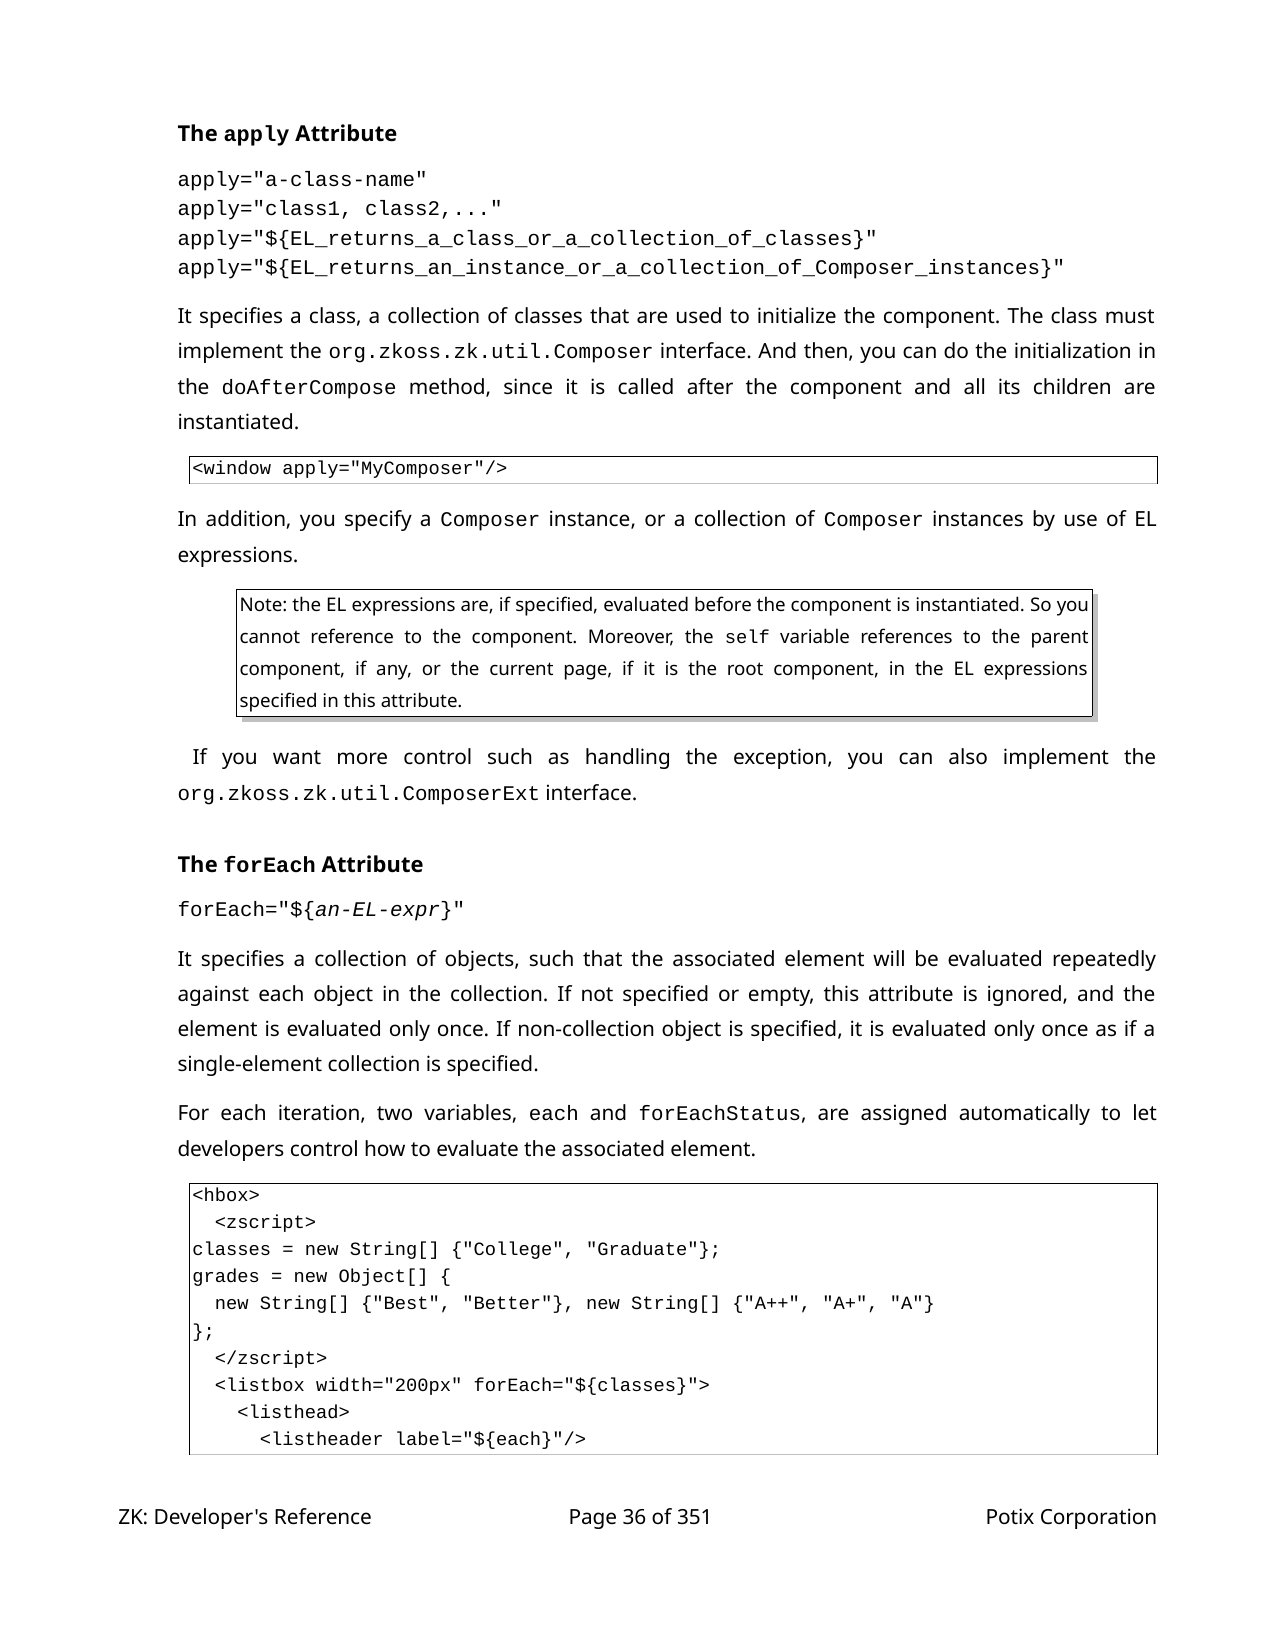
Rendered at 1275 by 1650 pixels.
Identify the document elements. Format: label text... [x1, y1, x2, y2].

text It specifies a collection of objects, such that the associated element will be evaluated repeatedly against each object in the collection. If not specified or empty, this attribute is ignored, and the element is evaluated only once. If non-collection object is specified, it is evaluated only once as if a single-element collection is specified. [177, 944, 1157, 1077]
subtitle The forEach Attribute [177, 849, 1157, 879]
text If you want more control such as handling the exception, you can also implement the org.zkoss.zk.util.ComposerExt interface. [177, 742, 1157, 806]
text <window apply="MyComposer"/> [190, 457, 1157, 483]
text grades = new Object[] { [190, 1264, 1157, 1288]
text <hbox> [190, 1184, 1157, 1207]
text }; [190, 1318, 1157, 1343]
text <listhead> [190, 1400, 1157, 1424]
text Note: the EL expressions are, if specified, evaluated before the component is instantiated. So you cannot reference to the component. Moreover, the self variable references to the parent component, if any, or the current page, if it is the root component, in the EL expressions specified in this attribute. [237, 590, 1092, 716]
text For each iteration, two variables, each and forEachStatus, are assigned automatically to let developers control how to evaluate the associated element. [177, 1098, 1157, 1162]
text </zscript> [190, 1346, 1157, 1370]
text forEach="${an-EL-expr}" [177, 899, 1157, 923]
text <listbox width="200px" forEach="${classes}"> [190, 1373, 1157, 1397]
subtitle The apply Attribute [177, 118, 1157, 148]
text <zscript> [190, 1210, 1157, 1234]
text <listheader label="${each}"/> [190, 1427, 1157, 1454]
text It specifies a class, a collection of classes that are used to initialize the component. The class must implement the org.zkoss.zk.util.Composer interface. And then, you can do the initialization in the doAfterCompose method, since it is called after the component and all its children are instantiated. [177, 301, 1157, 436]
text classes = new String[] {"College", "Graduate"}; [190, 1237, 1157, 1261]
text In addition, you specify a Composer instance, or a collection of Composer instances by use of EL expressions. [177, 504, 1157, 568]
text apply="a-class-name" apply="class1, class2,..." apply="${EL_returns_a_class_or_a_collection_of_classes}" apply="${EL_returns_an_instance_or_a_collection_of_Composer_instances}" [177, 169, 1157, 281]
text new String[] {"Best", "Better"}, new String[] {"A++", "A+", "A"} [190, 1291, 1157, 1316]
